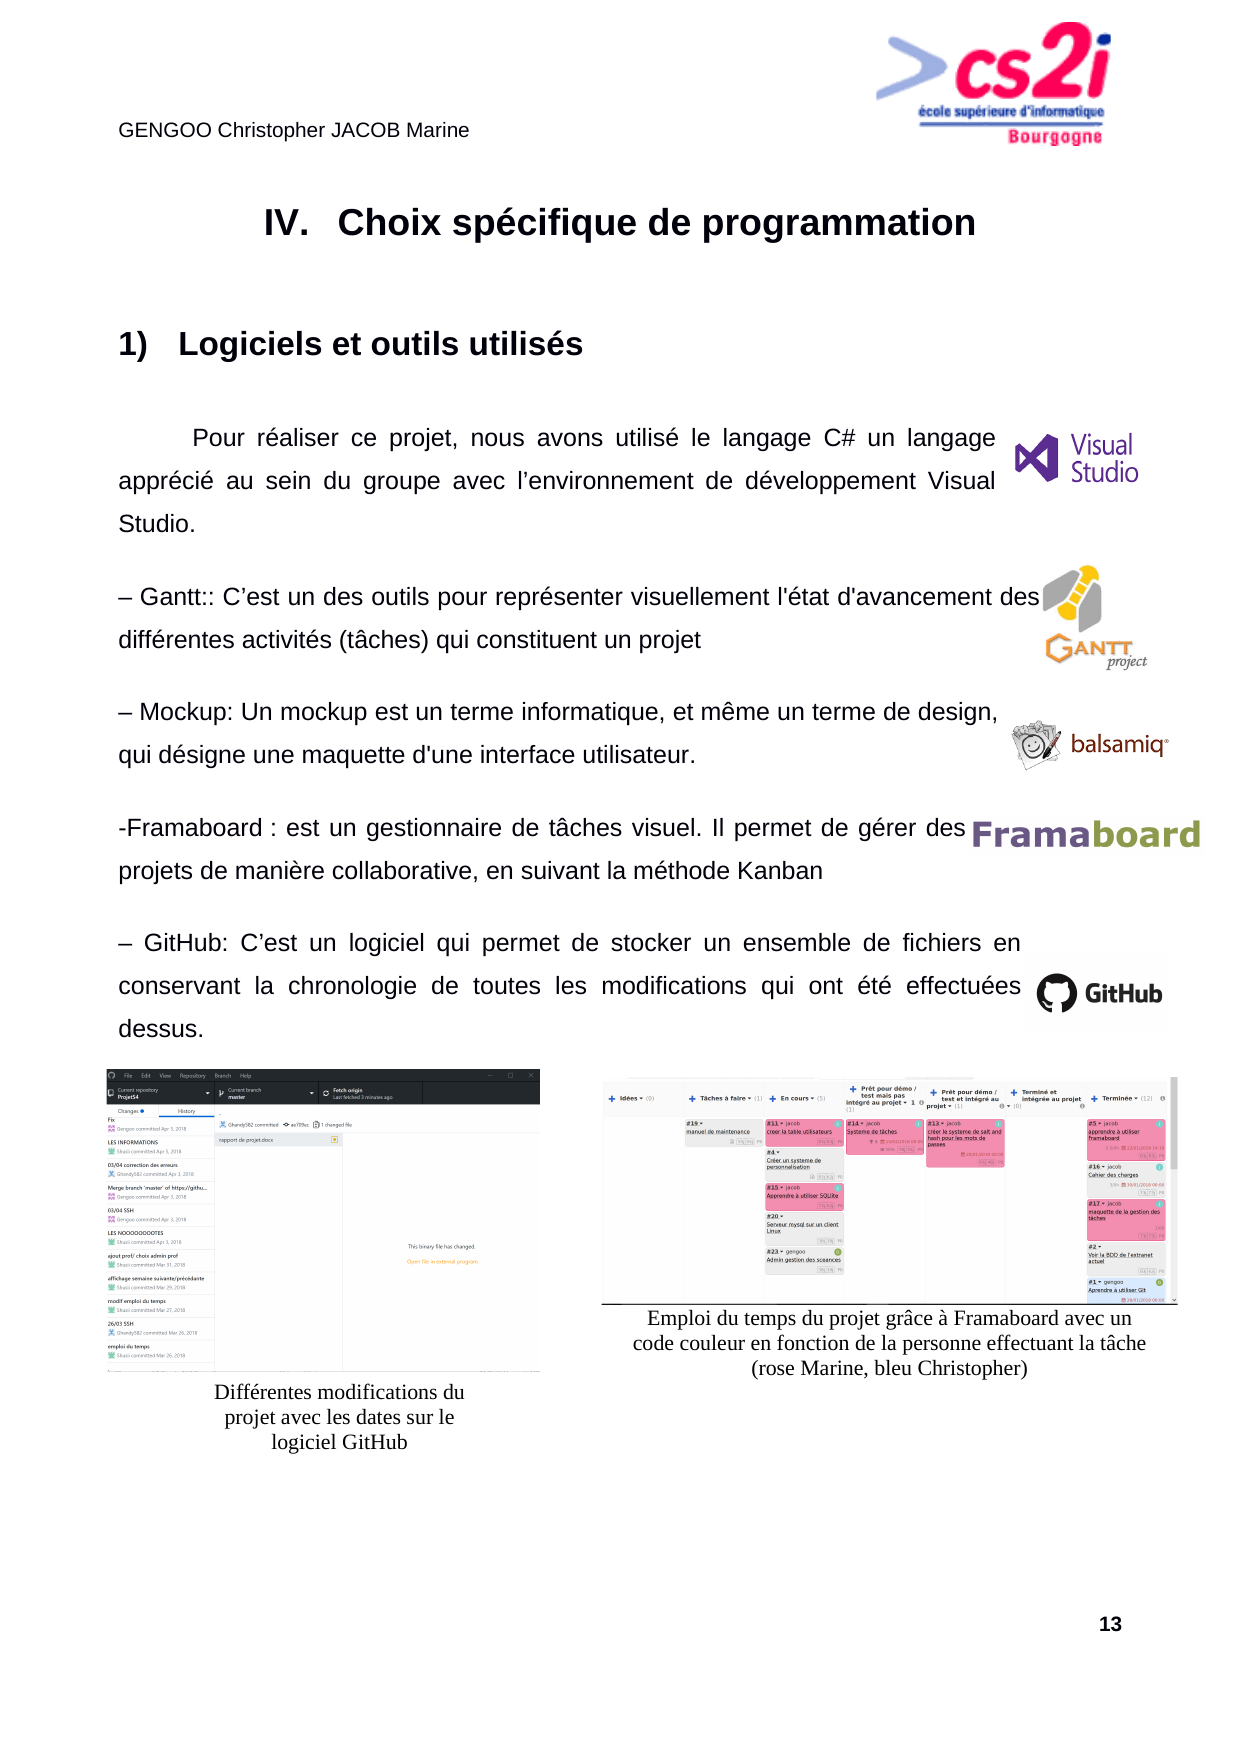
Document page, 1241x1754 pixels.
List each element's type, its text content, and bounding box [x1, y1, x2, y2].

picture [1042, 561, 1153, 673]
text – Mockup: Un mockup est un terme informatique, et même un terme de design, qui désigne une maquette d'une interface utilisateur. [118, 697, 999, 769]
picture [967, 814, 1206, 855]
picture [1023, 951, 1175, 1037]
picture [106, 1069, 540, 1372]
picture [999, 682, 1180, 804]
text Pour réaliser ce projet, nous avons utilisé le langage C# un langage apprécié au sein du groupe avec l’environnement de développement Visual Studio. [118, 423, 1122, 538]
text – Gantt:: C’est un des outils pour représenter visuellement l'état d'avancement des différentes activités (tâches) qui constituent un projet [118, 582, 1042, 654]
text – GitHub: C’est un logiciel qui permet de stocker un ensemble de fichiers en conservant la chronologie de toutes les modifications qui ont été effectuées dessus. [118, 928, 1122, 1043]
subtitle Logiciels et outils utilisés [118, 324, 1122, 363]
text -Framaboard : est un gestionnaire de tâches visuel. Il permet de gérer des projets de manière collaborative, en suivant la méthode Kanban [118, 813, 1122, 884]
picture [997, 413, 1156, 502]
subtitle Choix spécifique de programmation [118, 201, 1122, 244]
picture [601, 1077, 1178, 1305]
picture [876, 22, 1111, 146]
